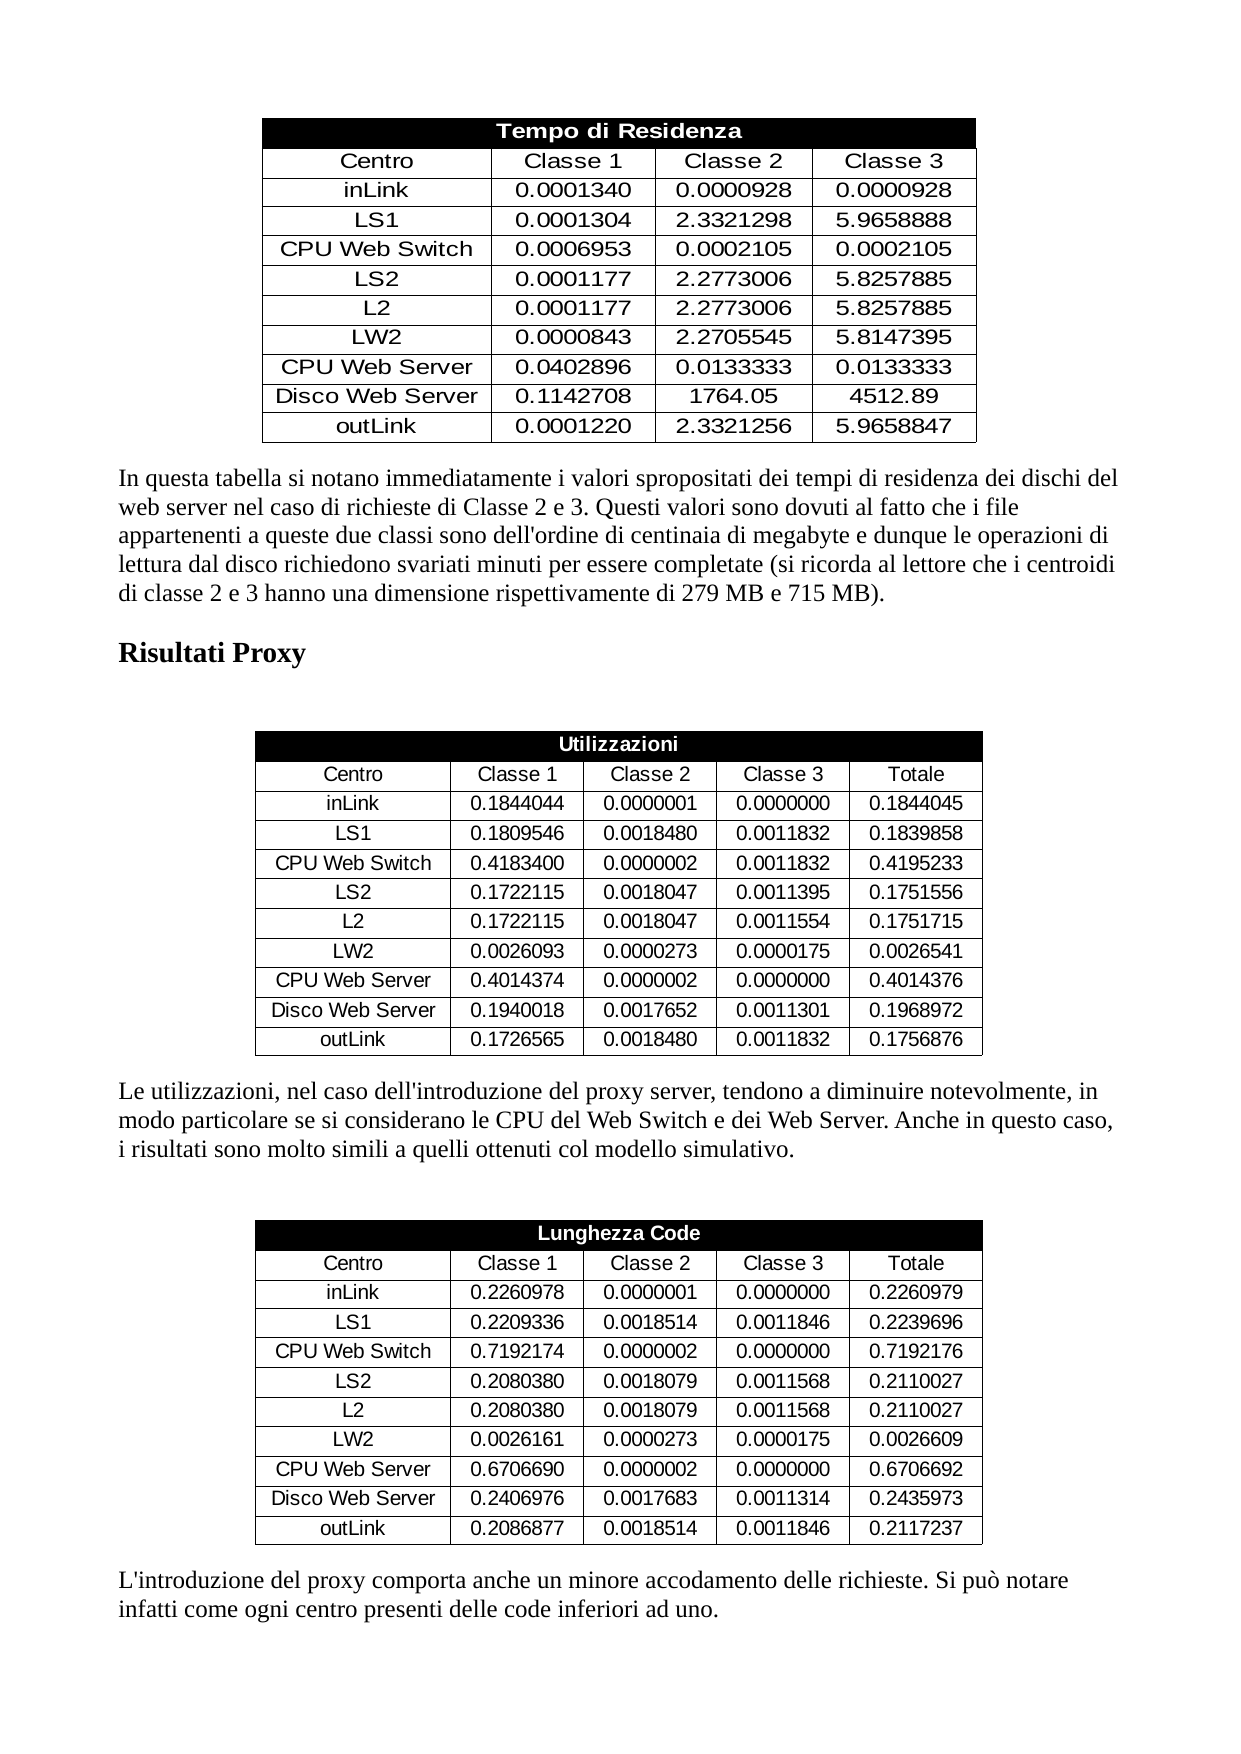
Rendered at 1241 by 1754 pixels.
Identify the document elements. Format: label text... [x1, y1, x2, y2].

text Risultati Proxy [118, 636, 1122, 669]
text L'introduzione del proxy comporta anche un minore accodamento delle richieste. Si può notare infatti come ogni centro presenti delle code inferiori ad uno. [118, 1565, 1122, 1623]
text In questa tabella si notano immediatamente i valori spropositati dei tempi di residenza dei dischi del web server nel caso di richieste di Classe 2 e 3. Questi valori sono dovuti al fatto che i file appartenenti a queste due classi sono dell'ordine di centinaia di megabyte e dunque le operazioni di lettura dal disco richiedono svariati minuti per essere completate (si ricorda al lettore che i centroidi di classe 2 e 3 hanno una dimensione rispettivamente di 279 MB e 715 MB). [118, 463, 1122, 607]
text Le utilizzazioni, nel caso dell'introduzione del proxy server, tendono a diminuire notevolmente, in modo particolare se si considerano le CPU del Web Switch e dei Web Server. Anche in questo caso, i risultati sono molto simili a quelli ottenuti col modello simulativo. [118, 1076, 1122, 1163]
